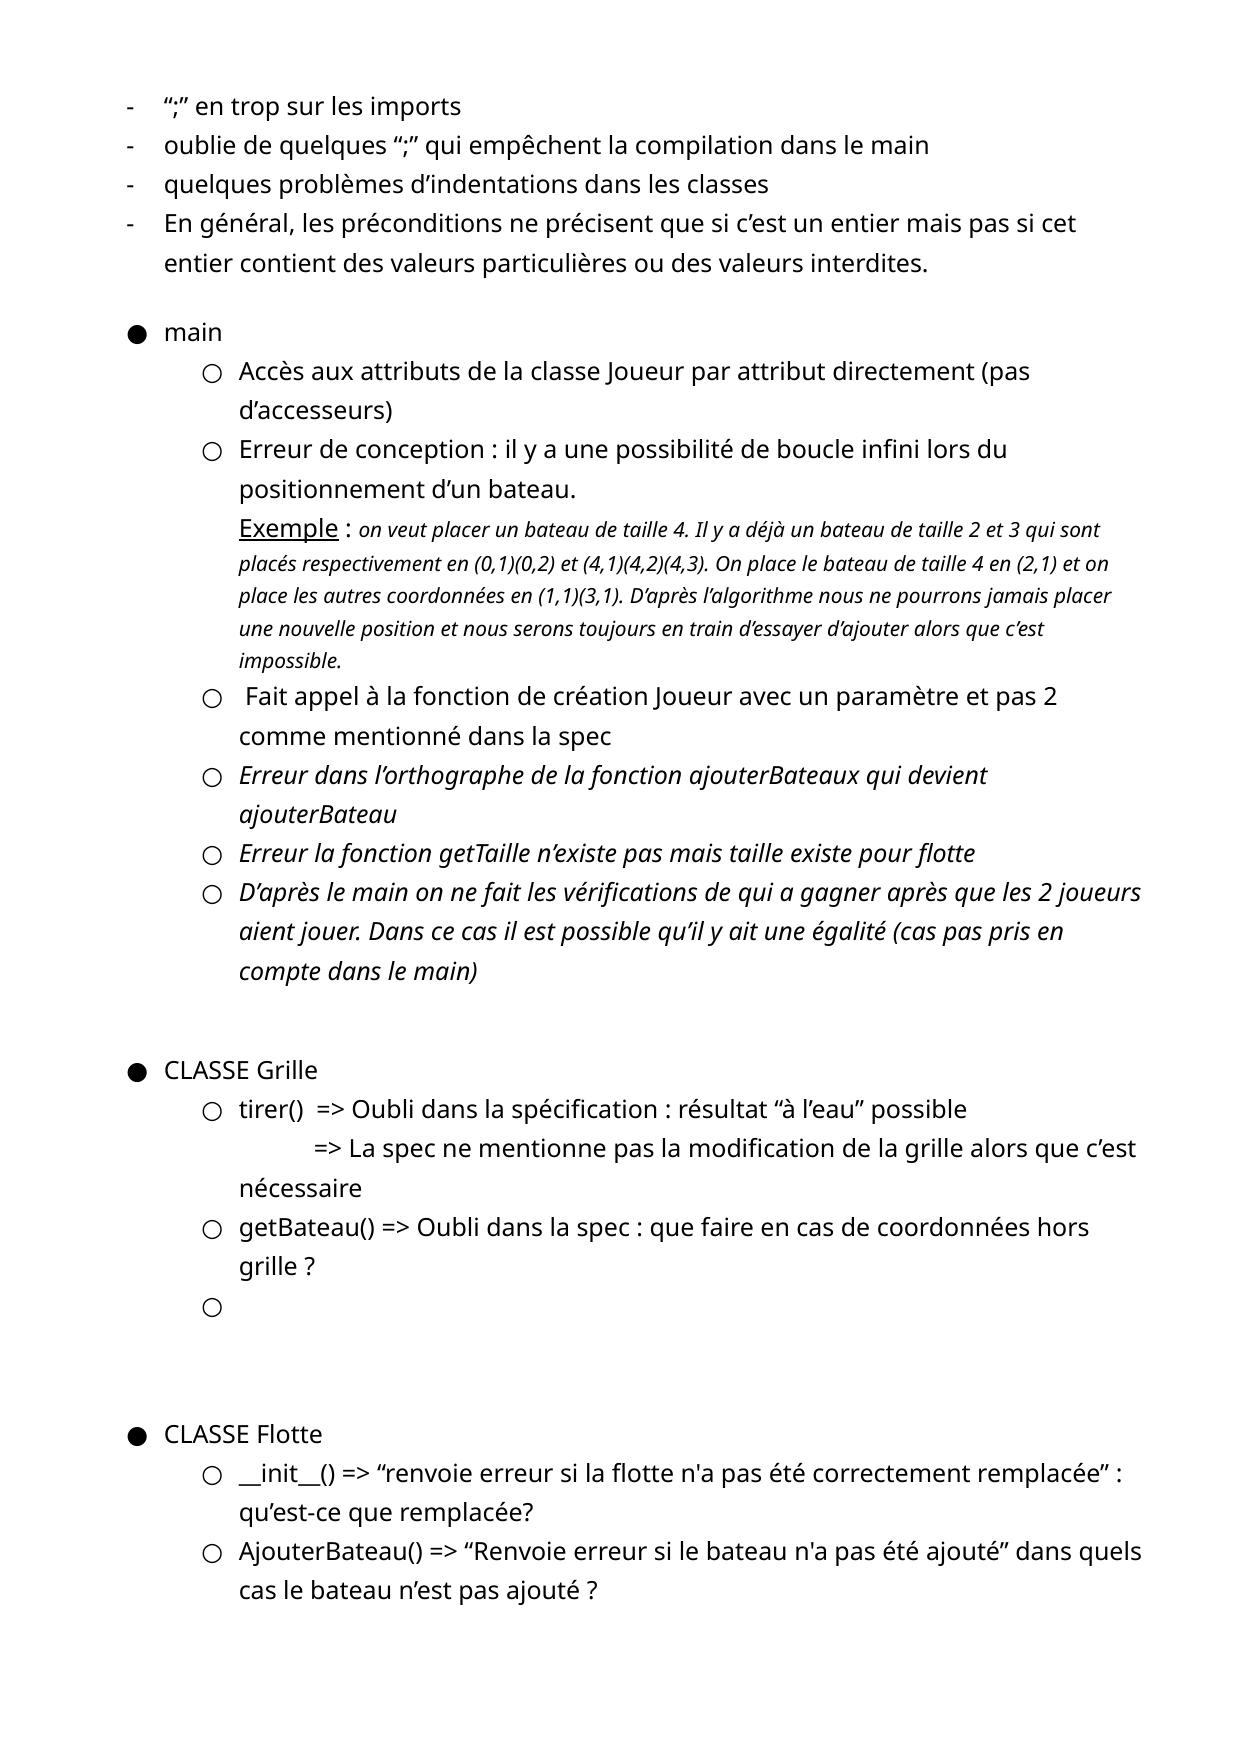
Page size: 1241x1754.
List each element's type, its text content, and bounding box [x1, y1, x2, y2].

list tirer() => Oubli dans la spécification : résultat “à l’eau” possible [201, 1092, 1152, 1126]
list Erreur dans l’orthographe de la fonction ajouterBateaux qui devient ajouterBateau [201, 757, 1152, 831]
list AjouterBateau() => “Renvoie erreur si le bateau n'a pas été ajouté” dans quels cas le bateau n’est pas ajouté ? [201, 1534, 1152, 1607]
list Accès aux attributs de la classe Joueur par attribut directement (pas d’accesseurs) [201, 354, 1152, 427]
list main [126, 314, 1152, 349]
list Erreur la fonction getTaille n’existe pas mais taille existe pour flotte [201, 836, 1152, 870]
list oublie de quelques “;” qui empêchent la compilation dans le main [126, 128, 1152, 162]
list __init__() => “renvoie erreur si la flotte n'a pas été correctement remplacée” : qu’est-ce que remplacée? [201, 1456, 1152, 1529]
text Exemple : on veut placer un bateau de taille 4. Il y a déjà un bateau de taille 2 et 3 qui sont placés respectivement en (0,1)(0,2) et (4,1)(4,2)(4,3). On place le bateau de taille 4 en (2,1) et on place les autres coordonnées en (1,1)(3,1). D’après l’algorithme nous ne pourrons jamais placer une nouvelle position et nous serons toujours en train d’essayer d’ajouter alors que c’est impossible. [238, 510, 1152, 675]
list CLASSE Flotte [126, 1416, 1152, 1450]
list Erreur de conception : il y a une possibilité de boucle infini lors du positionnement d’un bateau. [201, 432, 1152, 505]
list CLASSE Grille [126, 1053, 1152, 1087]
list Fait appel à la fonction de création Joueur avec un paramètre et pas 2 comme mentionné dans la spec [201, 679, 1152, 752]
list quelques problèmes d’indentations dans les classes [126, 167, 1152, 201]
list En général, les préconditions ne précisent que si c’est un entier mais pas si cet entier contient des valeurs particulières ou des valeurs interdites. [126, 206, 1152, 279]
text => La spec ne mentionne pas la modification de la grille alors que c’est nécessaire [238, 1131, 1152, 1204]
list D’après le main on ne fait les vérifications de qui a gagner après que les 2 joueurs aient jouer. Dans ce cas il est possible qu’il y ait une égalité (cas pas pris en compte dans le main) [201, 875, 1152, 987]
list getBateau() => Oubli dans la spec : que faire en cas de coordonnées hors grille ? [201, 1209, 1152, 1283]
list “;” en trop sur les imports [126, 88, 1152, 123]
